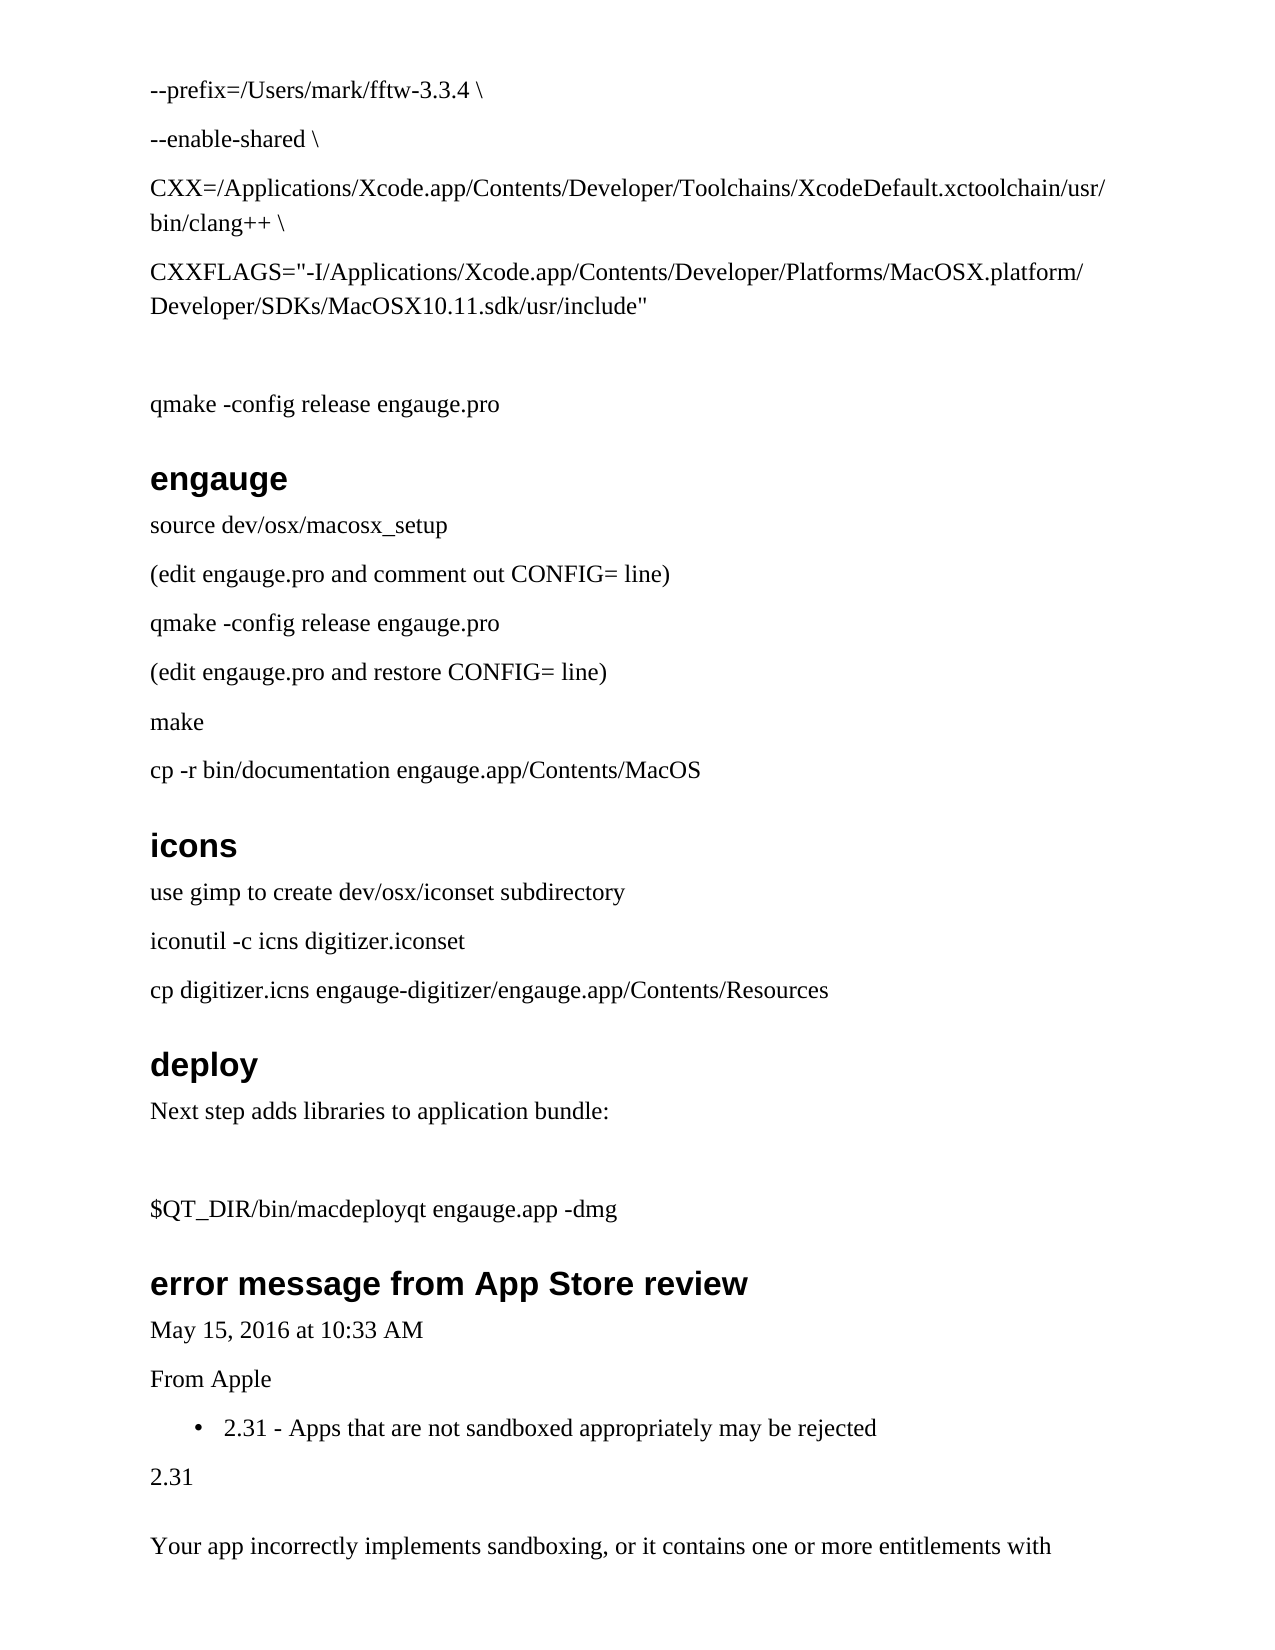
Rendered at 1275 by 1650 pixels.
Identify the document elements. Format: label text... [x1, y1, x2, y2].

text cp -r bin/documentation engauge.app/Contents/MacOS [150, 756, 1125, 784]
subtitle deploy [150, 1045, 1125, 1083]
text source dev/osx/macosx_setup [150, 510, 1125, 539]
text May 15, 2016 at 10:33 AM [150, 1315, 1125, 1344]
text cp digitizer.icns engauge-digitizer/engauge.app/Contents/Resources [150, 975, 1125, 1003]
text (edit engauge.pro and restore CONFIG= line) [150, 657, 1125, 686]
subtitle engauge [150, 459, 1125, 498]
text From Apple [150, 1364, 1125, 1393]
subtitle icons [150, 826, 1125, 864]
subtitle error message from App Store review [150, 1264, 1125, 1302]
text qmake -config release engauge.pro [150, 608, 1125, 637]
text (edit engauge.pro and comment out CONFIG= line) [150, 559, 1125, 588]
text Next step adds libraries to application bundle: [150, 1096, 1125, 1124]
list 2.31 - Apps that are not sandboxed appropriately may be rejected [194, 1413, 1125, 1442]
text CXXFLAGS="-I/Applications/Xcode.app/Contents/Developer/Platforms/MacOSX.platform/Developer/SDKs/MacOSX10.11.sdk/usr/include" [150, 257, 1125, 320]
text qmake -config release engauge.pro [150, 389, 1125, 418]
text CXX=/Applications/Xcode.app/Contents/Developer/Toolchains/XcodeDefault.xctoolchain/usr/bin/clang++ \ [150, 173, 1125, 236]
text make [150, 707, 1125, 735]
text --enable-shared \ [150, 124, 1125, 153]
text $QT_DIR/bin/macdeployqt engauge.app -dmg [150, 1194, 1125, 1223]
text use gimp to create dev/osx/iconset subdirectory [150, 877, 1125, 905]
text 2.31 Your app incorrectly implements sandboxing, or it contains one or more entitlements with [150, 1462, 1125, 1560]
text iconutil -c icns digitizer.iconset [150, 926, 1125, 954]
text --prefix=/Users/mark/fftw-3.3.4 \ [150, 75, 1125, 104]
